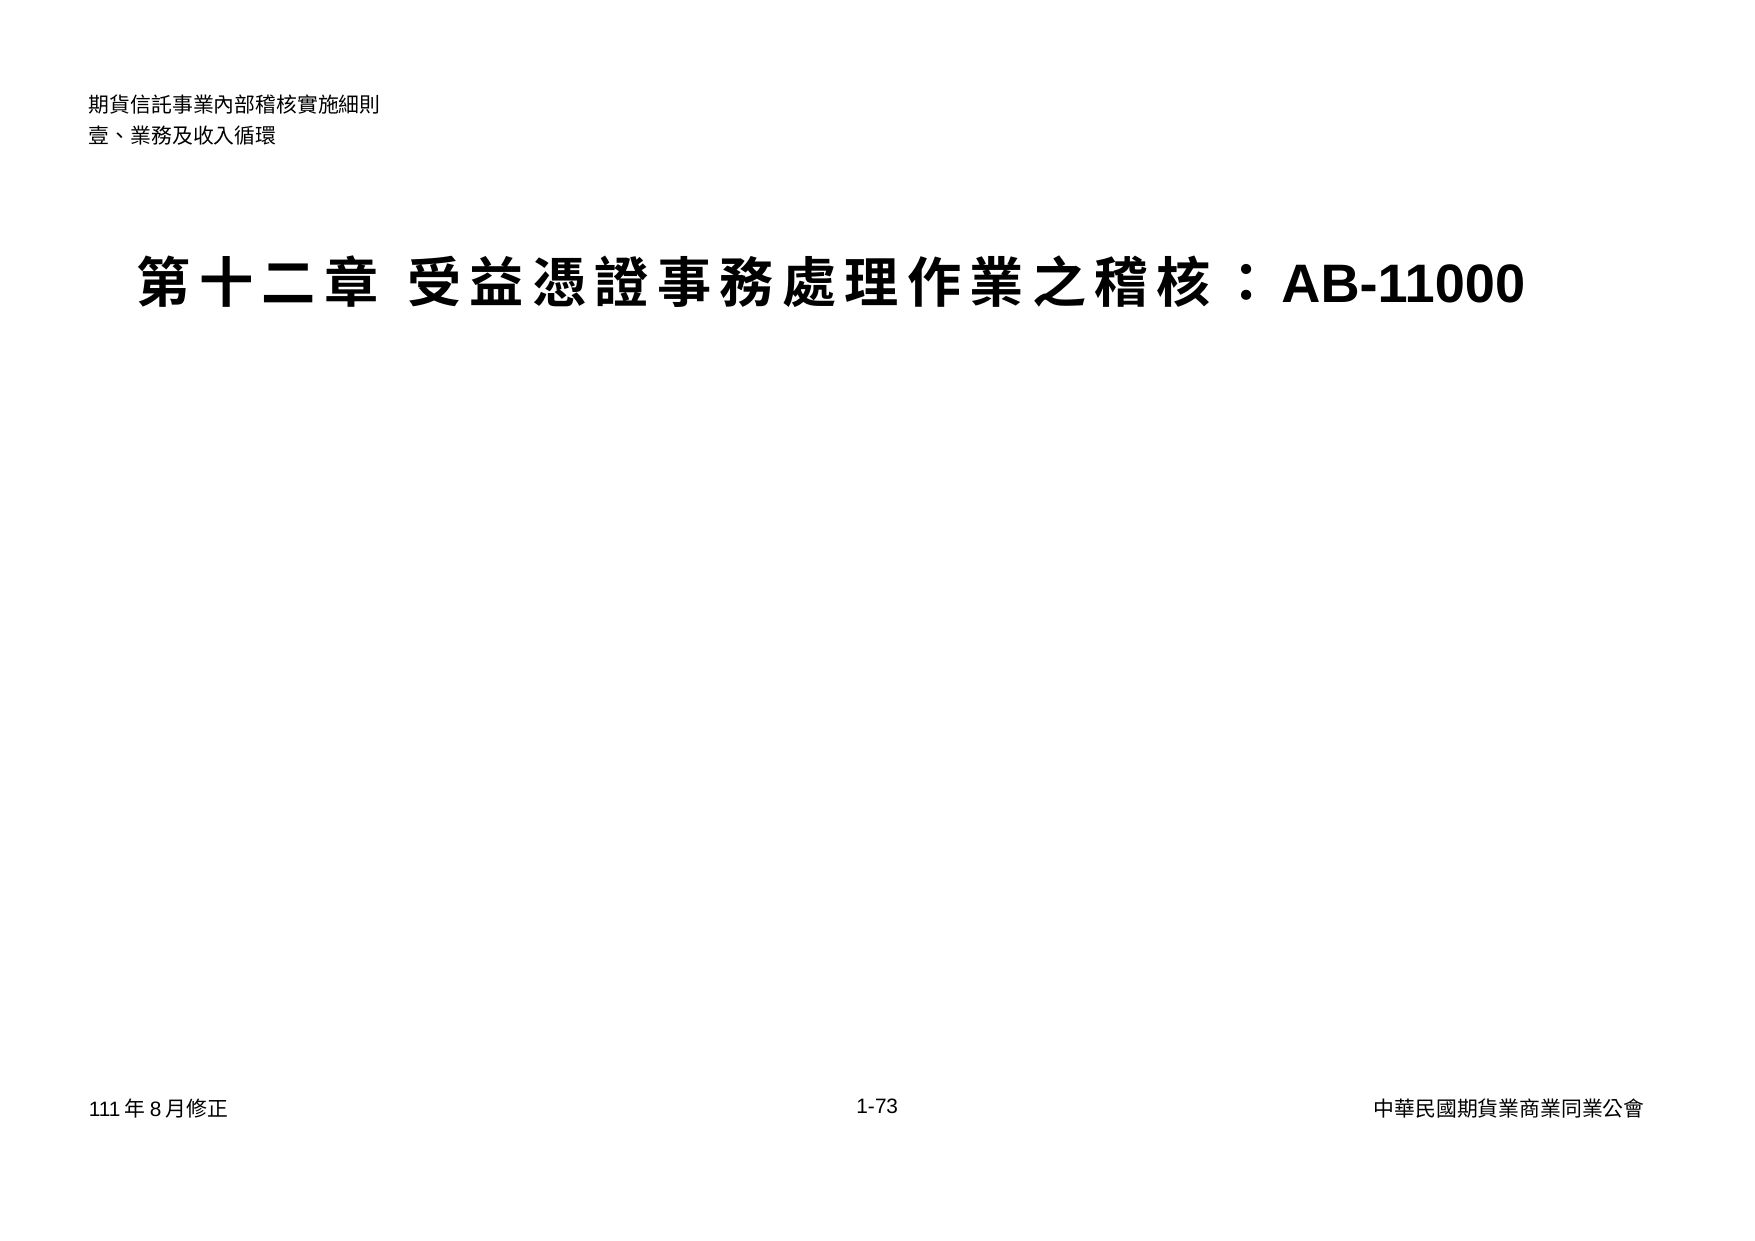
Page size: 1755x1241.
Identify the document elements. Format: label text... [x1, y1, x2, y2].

subtitle 受益憑證事務處理作業之稽核：AB-11000 [128, 195, 1663, 320]
